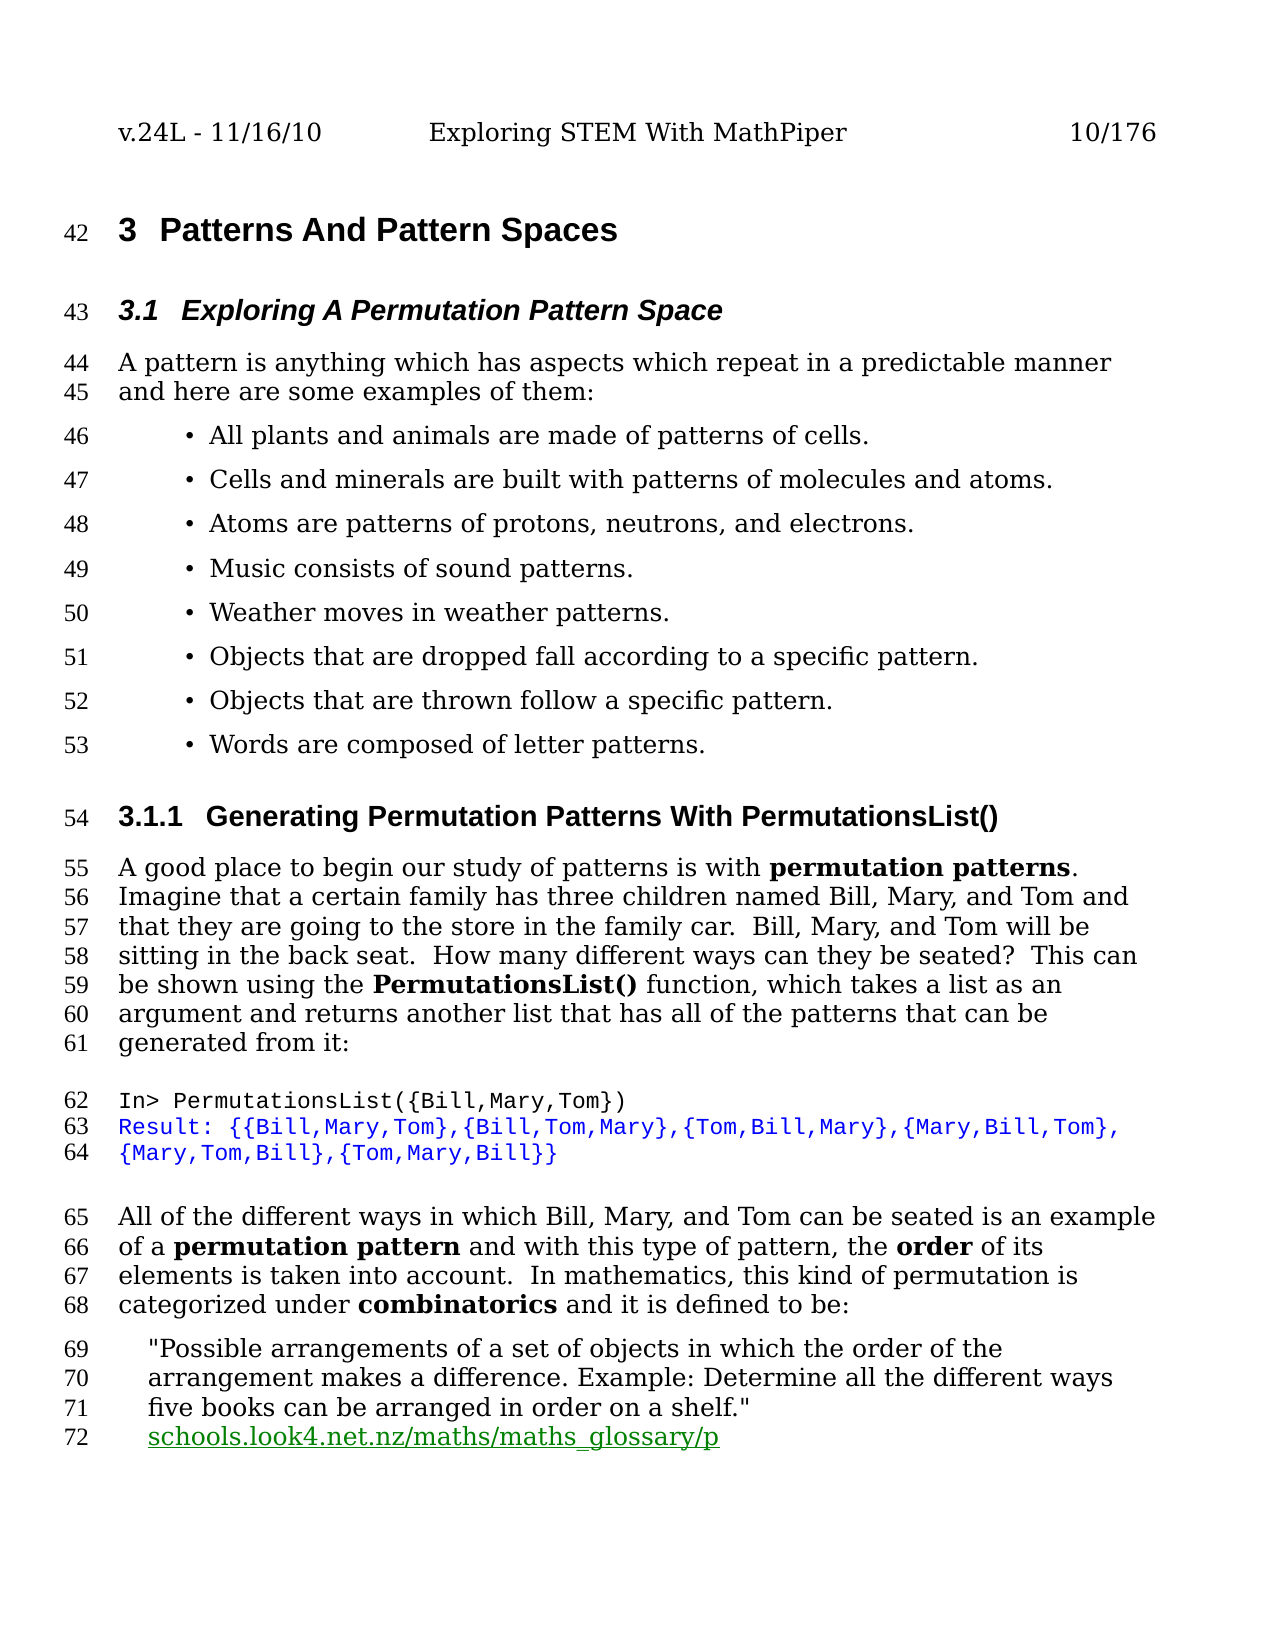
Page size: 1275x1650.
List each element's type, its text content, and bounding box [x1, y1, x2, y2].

subtitle Exploring A Permutation Pattern Space [118, 293, 1157, 327]
list Words are composed of letter patterns. [185, 730, 1157, 759]
list Objects that are dropped fall according to a specific pattern. [185, 642, 1157, 671]
text Result: {{Bill,Mary,Tom},{Bill,Tom,Mary},{Tom,Bill,Mary},{Mary,Bill,Tom},{Mary,Tom,Bill},{Tom,Mary,Bill}} [118, 1116, 1157, 1167]
list Music consists of sound patterns. [185, 554, 1157, 583]
text "Possible arrangements of a set of objects in which the order of the arrangement makes a difference. Example: Determine all the different ways five books can be arranged in order on a shelf." schools.look4.net.nz/maths/maths_glossary/p [148, 1334, 1157, 1451]
text A good place to begin our study of patterns is with permutation patterns. Imagine that a certain family has three children named Bill, Mary, and Tom and that they are going to the store in the family car. Bill, Mary, and Tom will be sitting in the back seat. How many different ways can they be seated? This can be shown using the PermutationsList() function, which takes a list as an argument and returns another list that has all of the patterns that can be generated from it: [118, 853, 1157, 1058]
text In> PermutationsList({Bill,Mary,Tom}) [118, 1090, 1157, 1116]
list Objects that are thrown follow a specific pattern. [185, 686, 1157, 715]
subtitle Patterns And Pattern Spaces [118, 210, 1157, 248]
list Atoms are patterns of protons, neutrons, and electrons. [185, 509, 1157, 539]
text A pattern is anything which has aspects which repeat in a predictable manner and here are some examples of them: [118, 348, 1157, 406]
list Cells and minerals are built with patterns of molecules and atoms. [185, 465, 1157, 494]
list All plants and animals are made of patterns of cells. [185, 421, 1157, 450]
subtitle Generating Permutation Patterns With PermutationsList() [118, 799, 1157, 832]
text All of the different ways in which Bill, Mary, and Tom can be seated is an example of a permutation pattern and with this type of pattern, the order of its elements is taken into account. In mathematics, this kind of permutation is categorized under combinatorics and it is defined to be: [118, 1202, 1157, 1319]
list Weather moves in weather patterns. [185, 598, 1157, 627]
